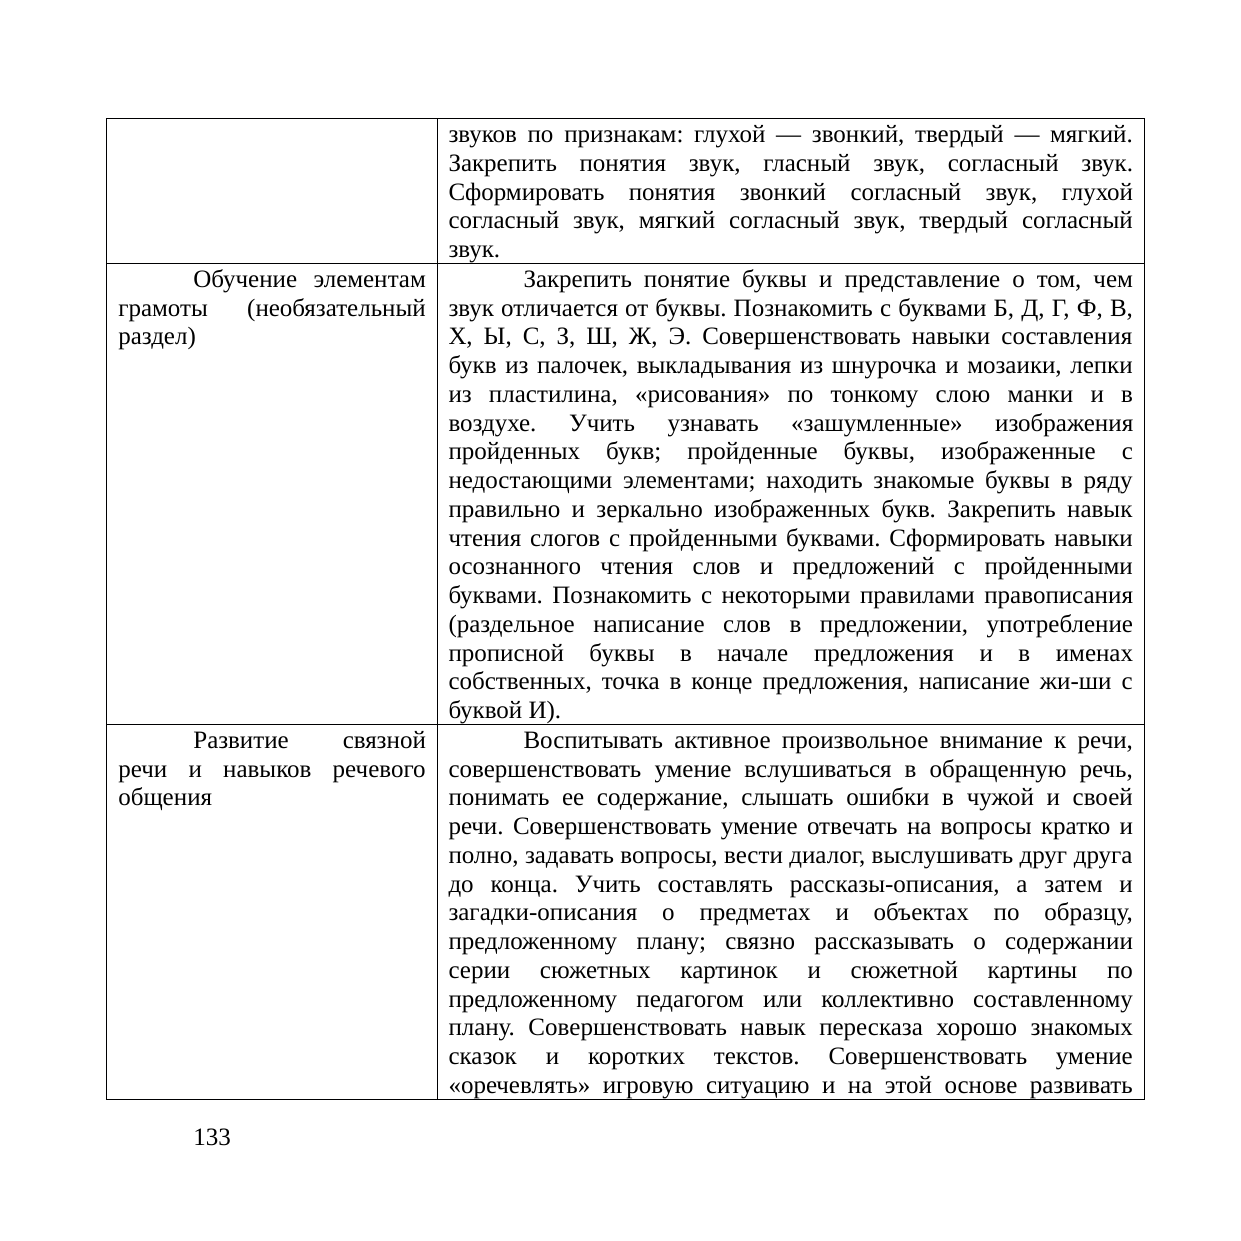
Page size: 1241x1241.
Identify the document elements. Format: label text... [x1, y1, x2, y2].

table_cell Закрепить понятие буквы и представление о том, чем звук отличается от буквы. Познакомить с буквами Б, Д, Г, Ф, В, Х, Ы, С, З, Ш, Ж, Э. Совершенствовать навыки составления букв из палочек, выкладывания из шнурочка и мозаики, лепки из пластилина, «рисования» по тонкому слою манки и в воздухе. Учить узнавать «зашумленные» изображения пройденных букв; пройденные буквы, изображенные с недостающими элементами; находить знакомые буквы в ряду правильно и зеркально изображенных букв. Закрепить навык чтения слогов с пройденными буквами. Сформировать навыки осознанного чтения слов и предложений с пройденными буквами. Познакомить с некоторыми правилами правописания (раздельное написание слов в предложении, употребление прописной буквы в начале предложения и в именах собственных, точка в конце предложения, написание жи-ши с буквой И). [438, 264, 1144, 724]
table_cell Обучение элементам грамоты (необязательный раздел) [107, 264, 437, 724]
table_cell Развитие связной речи и навыков речевого общения [107, 725, 437, 1099]
table_cell [107, 119, 437, 263]
table_cell Воспитывать активное произвольное внимание к речи, совершенствовать умение вслушиваться в обращенную речь, понимать ее содержание, слышать ошибки в чужой и своей речи. Совершенствовать умение отвечать на вопросы кратко и полно, задавать вопросы, вести диалог, выслушивать друг друга до конца. Учить составлять рассказы-описания, а затем и загадки-описания о предметах и объектах по образцу, предложенному плану; связно рассказывать о содержании серии сюжетных картинок и сюжетной картины по предложенному педагогом или коллективно составленному плану. Совершенствовать навык пересказа хорошо знакомых сказок и коротких текстов. Совершенствовать умение «оречевлять» игровую ситуацию и на этой основе развивать [438, 725, 1144, 1099]
table_cell звуков по признакам: глухой — звонкий, твердый — мягкий. Закрепить понятия звук, гласный звук, согласный звук. Сформировать понятия звонкий согласный звук, глухой согласный звук, мягкий согласный звук, твердый согласный звук. [438, 119, 1144, 263]
